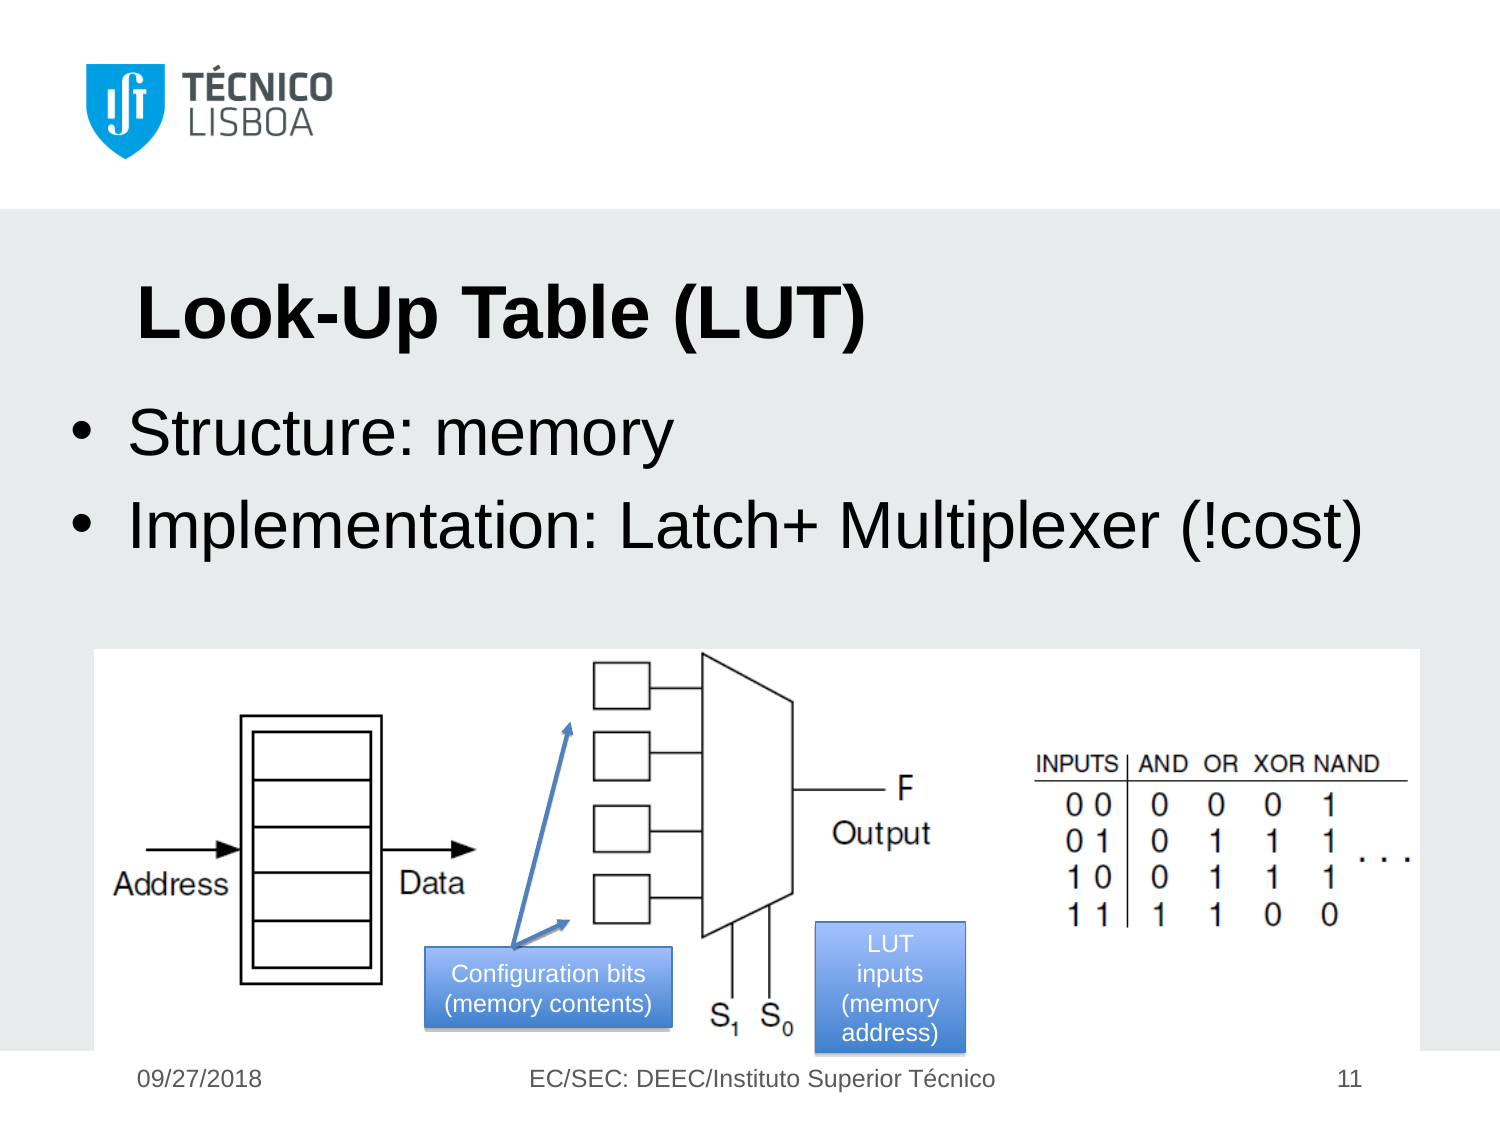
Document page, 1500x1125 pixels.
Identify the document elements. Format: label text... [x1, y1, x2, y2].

text_box Configuration bits (memory contents) [424, 947, 673, 1028]
slide_number 09/27/2018 [121, 1052, 425, 1103]
slide_number [1077, 1052, 1378, 1103]
picture [0, 0, 1500, 1125]
footer EC/SEC: DEEC/Instituto Superior Técnico [512, 1052, 1021, 1103]
title Look-Up Table (LUT) [121, 237, 1378, 381]
list Structure: memory Implementation: Latch+ Multiplexer (!cost) [55, 381, 1479, 650]
text_box LUT inputs (memory address) [815, 922, 966, 1052]
